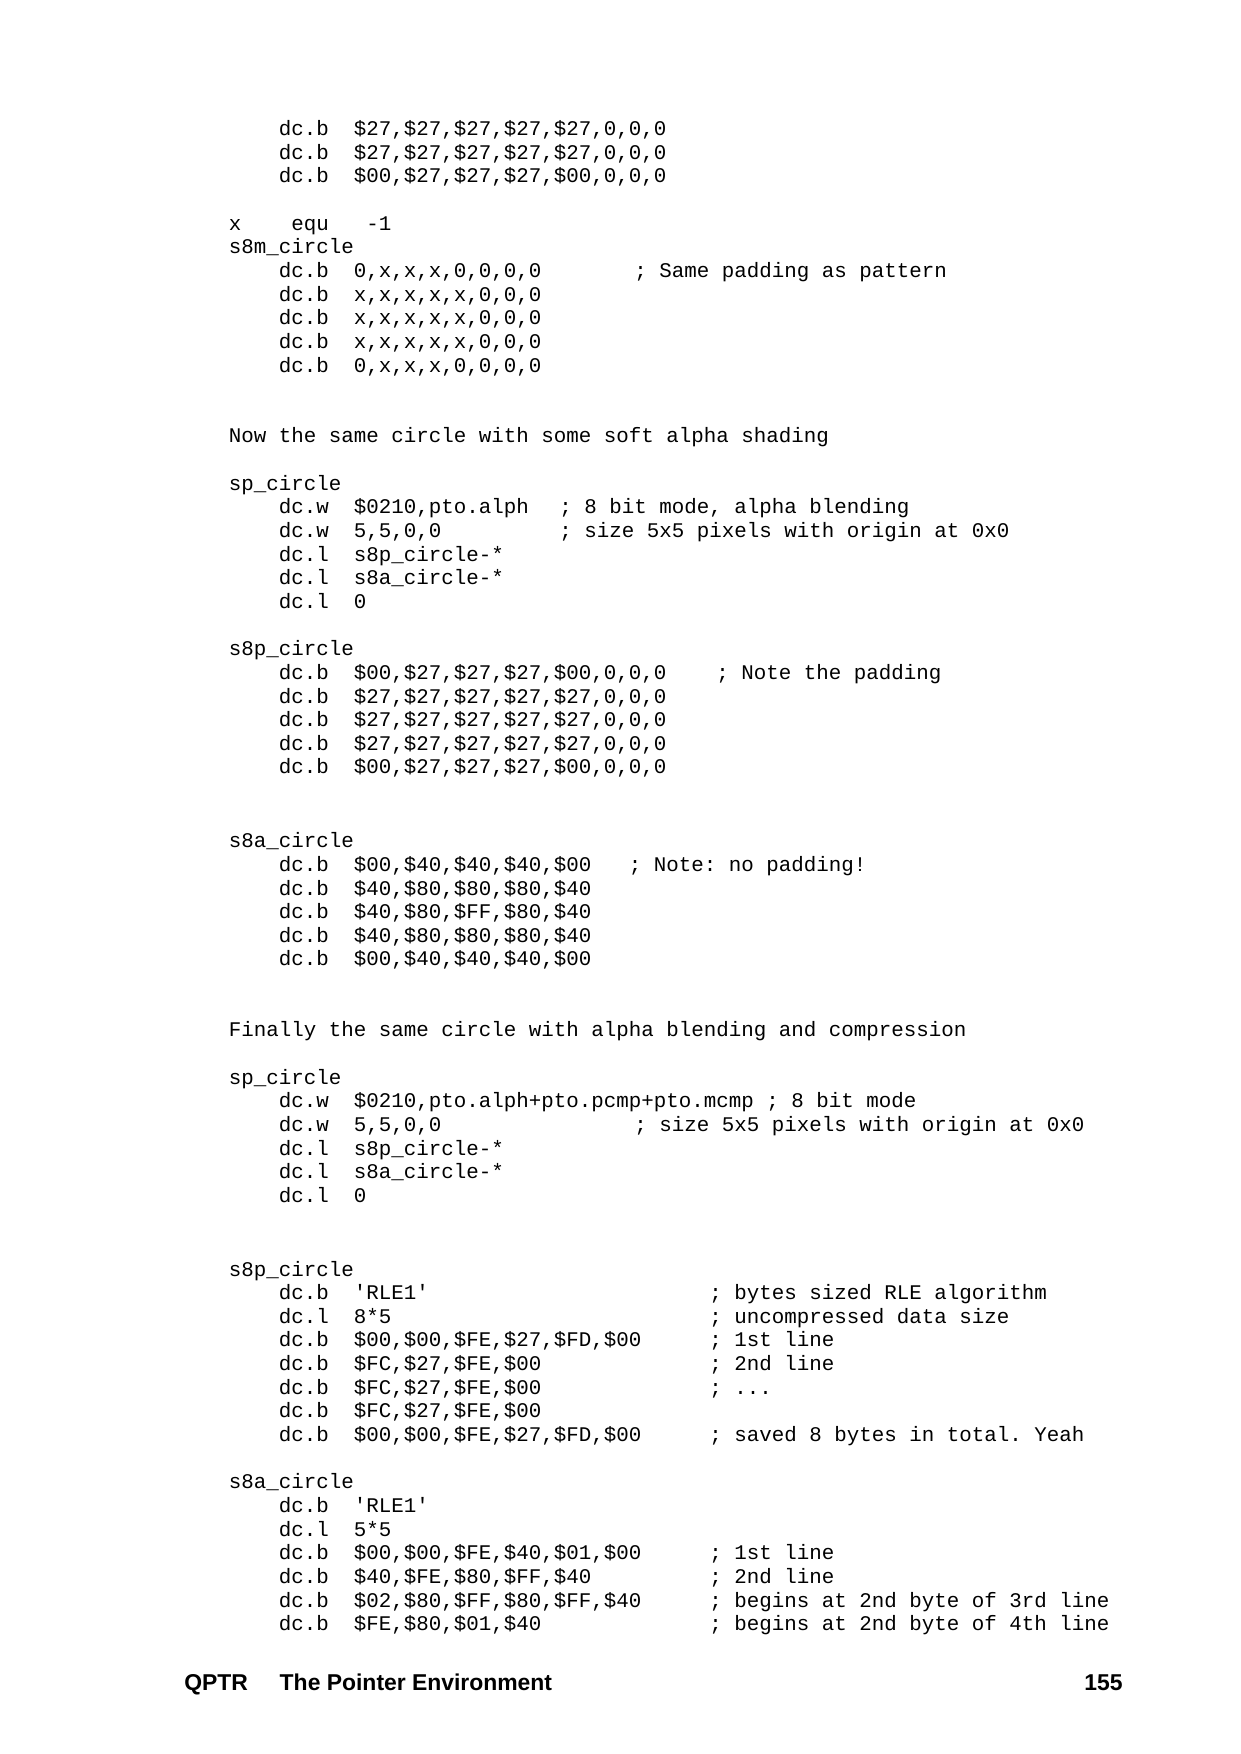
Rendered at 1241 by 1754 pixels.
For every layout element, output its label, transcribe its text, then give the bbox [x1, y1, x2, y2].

text dc.b $27,$27,$27,$27,$27,0,0,0 [184, 709, 1128, 733]
text dc.b $40,$FE,$80,$FF,$40 ; 2nd line [184, 1566, 1128, 1589]
text dc.l s8a_circle-* [184, 1161, 1128, 1185]
text dc.b $40,$80,$80,$80,$40 [184, 925, 1128, 948]
text dc.b 'RLE1' ; bytes sized RLE algorithm [184, 1282, 1128, 1306]
text dc.l 8*5 ; uncompressed data size [184, 1306, 1128, 1329]
text x equ -1 [184, 213, 1128, 236]
text sp_circle [184, 1067, 1128, 1090]
text dc.b $00,$27,$27,$27,$00,0,0,0 ; Note the padding [184, 662, 1128, 686]
text dc.b x,x,x,x,x,0,0,0 [184, 331, 1128, 354]
text dc.b $27,$27,$27,$27,$27,0,0,0 [184, 118, 1128, 142]
text dc.b $00,$00,$FE,$27,$FD,$00 ; saved 8 bytes in total. Yeah [184, 1424, 1128, 1448]
text dc.b $FC,$27,$FE,$00 [184, 1400, 1128, 1424]
text dc.b $00,$27,$27,$27,$00,0,0,0 [184, 165, 1128, 189]
text dc.l s8p_circle-* [184, 544, 1128, 567]
text dc.b $27,$27,$27,$27,$27,0,0,0 [184, 686, 1128, 709]
text s8p_circle [184, 638, 1128, 662]
text dc.b 0,x,x,x,0,0,0,0 ; Same padding as pattern [184, 260, 1128, 284]
text s8a_circle [184, 1471, 1128, 1495]
text dc.b $00,$40,$40,$40,$00 [184, 948, 1128, 972]
text dc.b $FC,$27,$FE,$00 ; ... [184, 1377, 1128, 1400]
text dc.l s8a_circle-* [184, 567, 1128, 591]
text sp_circle [184, 473, 1128, 496]
text dc.b 0,x,x,x,0,0,0,0 [184, 354, 1128, 378]
text Now the same circle with some soft alpha shading [184, 426, 1128, 449]
text dc.b $FE,$80,$01,$40 ; begins at 2nd byte of 4th line [184, 1613, 1128, 1637]
text dc.l 0 [184, 1185, 1128, 1208]
text dc.b x,x,x,x,x,0,0,0 [184, 307, 1128, 331]
text dc.w 5,5,0,0 ; size 5x5 pixels with origin at 0x0 [184, 520, 1128, 544]
text dc.b $00,$00,$FE,$27,$FD,$00 ; 1st line [184, 1329, 1128, 1353]
text dc.b $27,$27,$27,$27,$27,0,0,0 [184, 733, 1128, 757]
text dc.w 5,5,0,0 ; size 5x5 pixels with origin at 0x0 [184, 1114, 1128, 1138]
text Finally the same circle with alpha blending and compression [184, 1019, 1128, 1043]
text s8a_circle [184, 830, 1128, 854]
text dc.b $00,$00,$FE,$40,$01,$00 ; 1st line [184, 1542, 1128, 1566]
text dc.b $40,$80,$FF,$80,$40 [184, 901, 1128, 925]
text dc.l 5*5 [184, 1519, 1128, 1542]
text s8p_circle [184, 1258, 1128, 1282]
text dc.w $0210,pto.alph ; 8 bit mode, alpha blending [184, 496, 1128, 520]
text dc.b $40,$80,$80,$80,$40 [184, 877, 1128, 901]
text dc.b $02,$80,$FF,$80,$FF,$40 ; begins at 2nd byte of 3rd line [184, 1589, 1128, 1613]
text dc.b 'RLE1' [184, 1495, 1128, 1519]
text dc.b $27,$27,$27,$27,$27,0,0,0 [184, 142, 1128, 165]
text dc.b $FC,$27,$FE,$00 ; 2nd line [184, 1353, 1128, 1377]
text s8m_circle [184, 236, 1128, 260]
text dc.l s8p_circle-* [184, 1138, 1128, 1161]
text dc.b $00,$40,$40,$40,$00 ; Note: no padding! [184, 854, 1128, 877]
text dc.b $00,$27,$27,$27,$00,0,0,0 [184, 757, 1128, 780]
text dc.b x,x,x,x,x,0,0,0 [184, 284, 1128, 307]
text dc.l 0 [184, 591, 1128, 615]
text dc.w $0210,pto.alph+pto.pcmp+pto.mcmp ; 8 bit mode [184, 1090, 1128, 1114]
